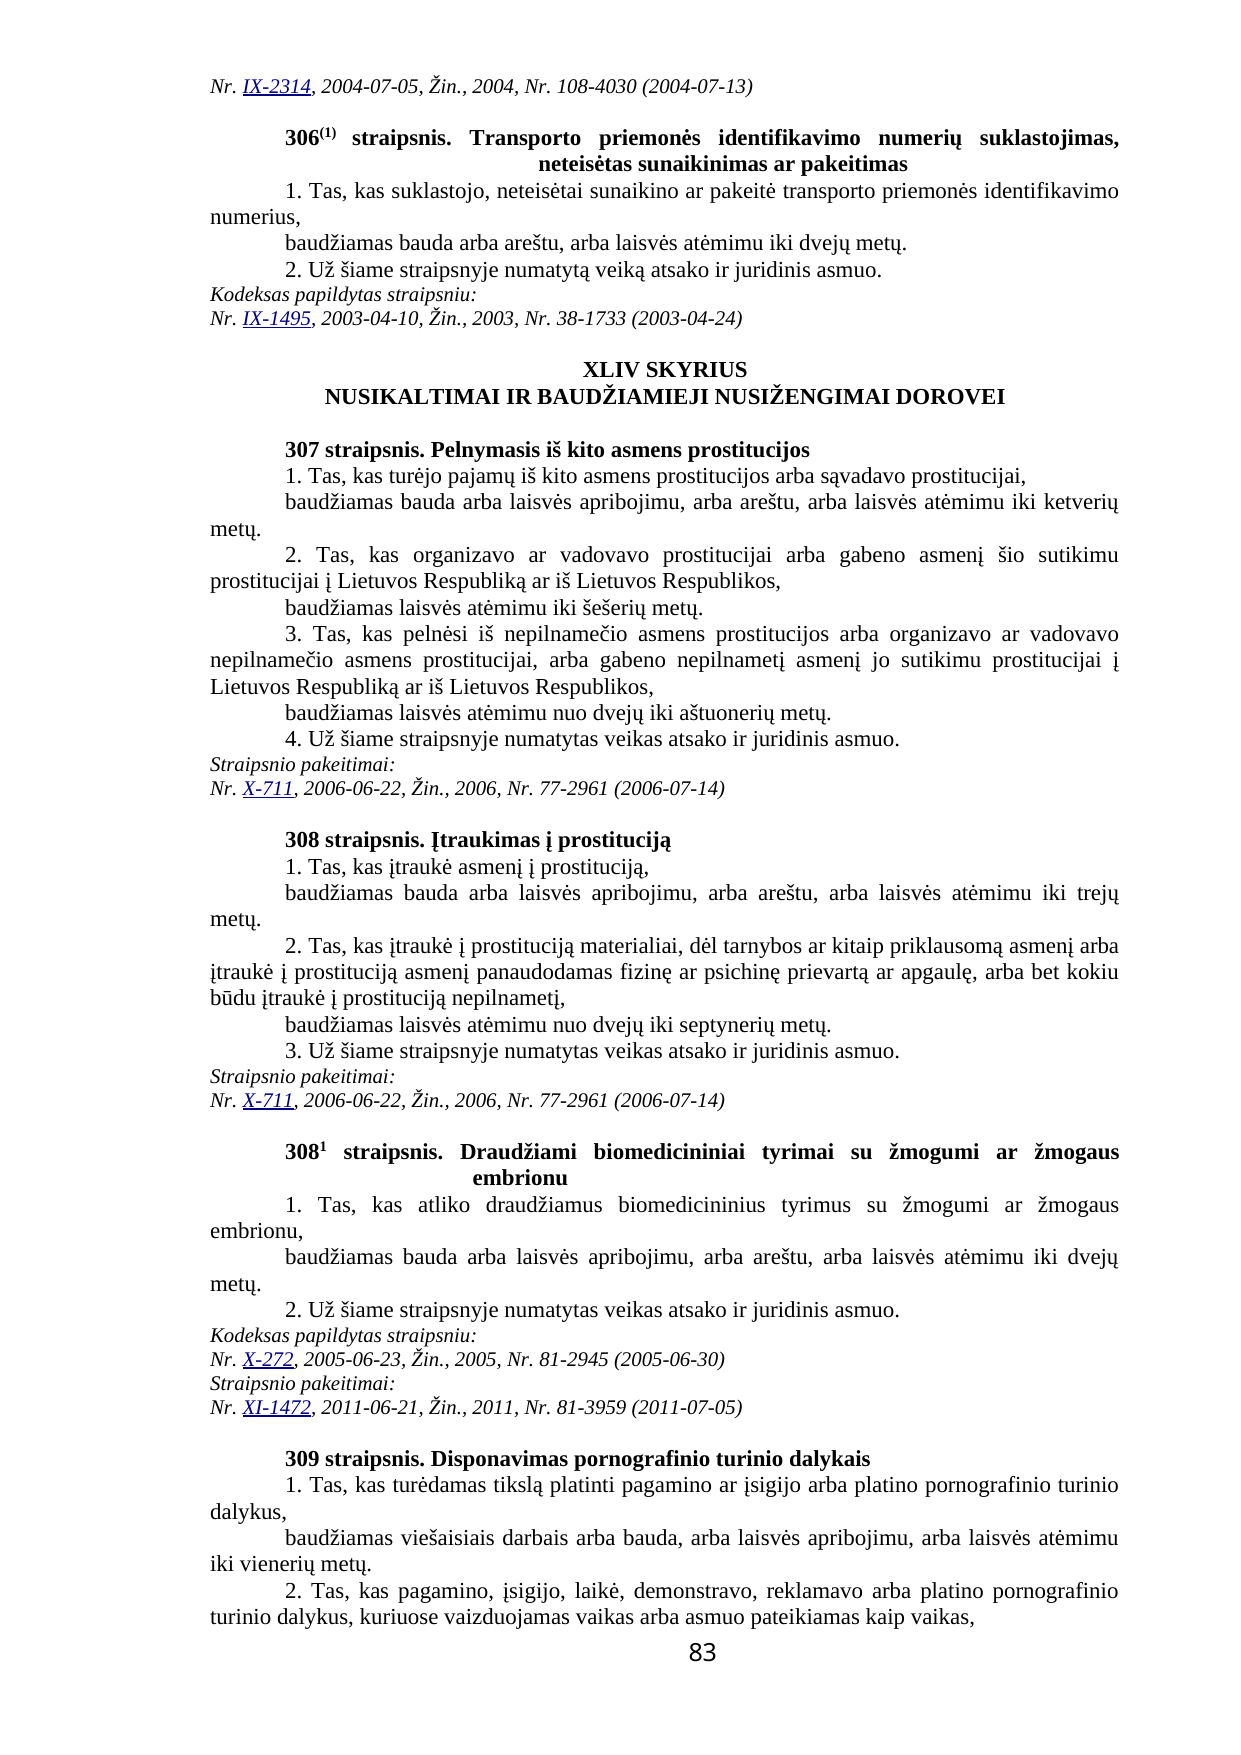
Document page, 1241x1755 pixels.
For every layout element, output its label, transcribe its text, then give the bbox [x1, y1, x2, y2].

text Nr. X-272, 2005-06-23, Žin., 2005, Nr. 81-2945 (2005-06-30) [210, 1347, 1120, 1371]
text baudžiamas laisvės atėmimu iki šešerių metų. [210, 594, 1120, 620]
text Nr. IX-1495, 2003-04-10, Žin., 2003, Nr. 38-1733 (2003-04-24) [210, 306, 1120, 330]
text 3081 straipsnis. Draudžiami biomedicininiai tyrimai su žmogumi ar žmogaus embrionu [285, 1138, 1120, 1191]
text 307 straipsnis. Pelnymasis iš kito asmens prostitucijos [210, 436, 1120, 462]
text baudžiamas viešaisiais darbais arba bauda, arba laisvės apribojimu, arba laisvės atėmimu iki vienerių metų. [210, 1524, 1120, 1577]
text baudžiamas laisvės atėmimu nuo dvejų iki aštuonerių metų. [210, 699, 1120, 726]
text 2. Už šiame straipsnyje numatytą veiką atsako ir juridinis asmuo. [210, 256, 1120, 282]
text baudžiamas bauda arba laisvės apribojimu, arba areštu, arba laisvės atėmimu iki dvejų metų. [210, 1243, 1120, 1296]
text Nr. IX-2314, 2004-07-05, Žin., 2004, Nr. 108-4030 (2004-07-13) [210, 73, 1120, 98]
text 1. Tas, kas atliko draudžiamus biomedicininius tyrimus su žmogumi ar žmogaus embrionu, [210, 1191, 1120, 1243]
text 3. Už šiame straipsnyje numatytas veikas atsako ir juridinis asmuo. [210, 1037, 1120, 1063]
text 4. Už šiame straipsnyje numatytas veikas atsako ir juridinis asmuo. [210, 726, 1120, 752]
text Straipsnio pakeitimai: [210, 1371, 1120, 1395]
text NUSIKALTIMAI IR BAUDŽIAMIEJI NUSIŽENGIMAI DOROVEI [210, 383, 1120, 409]
text 1. Tas, kas suklastojo, neteisėtai sunaikino ar pakeitė transporto priemonės identifikavimo numerius, [210, 177, 1120, 229]
text Straipsnio pakeitimai: [210, 752, 1120, 776]
text 2. Tas, kas įtraukė į prostituciją materialiai, dėl tarnybos ar kitaip priklausomą asmenį arba įtraukė į prostituciją asmenį panaudodamas fizinę ar psichinę prievartą ar apgaulę, arba bet kokiu būdu įtraukė į prostituciją nepilnametį, [210, 932, 1120, 1011]
text Kodeksas papildytas straipsniu: [210, 282, 1120, 306]
text 3. Tas, kas pelnėsi iš nepilnamečio asmens prostitucijos arba organizavo ar vadovavo nepilnamečio asmens prostitucijai, arba gabeno nepilnametį asmenį jo sutikimu prostitucijai į Lietuvos Respubliką ar iš Lietuvos Respublikos, [210, 620, 1120, 699]
text baudžiamas bauda arba laisvės apribojimu, arba areštu, arba laisvės atėmimu iki ketverių metų. [210, 488, 1120, 541]
subtitle XLIV SKYRIUS [210, 357, 1120, 383]
text 1. Tas, kas turėjo pajamų iš kito asmens prostitucijos arba sąvadavo prostitucijai, [210, 462, 1120, 488]
text Nr. XI-1472, 2011-06-21, Žin., 2011, Nr. 81-3959 (2011-07-05) [210, 1395, 1120, 1419]
text Nr. X-711, 2006-06-22, Žin., 2006, Nr. 77-2961 (2006-07-14) [210, 1088, 1120, 1112]
text 2. Tas, kas organizavo ar vadovavo prostitucijai arba gabeno asmenį šio sutikimu prostitucijai į Lietuvos Respubliką ar iš Lietuvos Respublikos, [210, 541, 1120, 594]
text Kodeksas papildytas straipsniu: [210, 1322, 1120, 1347]
text 306(1) straipsnis. Transporto priemonės identifikavimo numerių suklastojimas, neteisėtas sunaikinimas ar pakeitimas [285, 124, 1120, 177]
text 1. Tas, kas įtraukė asmenį į prostituciją, [210, 853, 1120, 879]
text baudžiamas laisvės atėmimu nuo dvejų iki septynerių metų. [210, 1011, 1120, 1037]
text baudžiamas bauda arba laisvės apribojimu, arba areštu, arba laisvės atėmimu iki trejų metų. [210, 879, 1120, 932]
text Nr. X-711, 2006-06-22, Žin., 2006, Nr. 77-2961 (2006-07-14) [210, 776, 1120, 800]
text 1. Tas, kas turėdamas tikslą platinti pagamino ar įsigijo arba platino pornografinio turinio dalykus, [210, 1471, 1120, 1524]
text 308 straipsnis. Įtraukimas į prostituciją [210, 826, 1120, 853]
text baudžiamas bauda arba areštu, arba laisvės atėmimu iki dvejų metų. [210, 229, 1120, 256]
text 309 straipsnis. Disponavimas pornografinio turinio dalykais [285, 1445, 1120, 1471]
text Straipsnio pakeitimai: [210, 1063, 1120, 1088]
text 2. Tas, kas pagamino, įsigijo, laikė, demonstravo, reklamavo arba platino pornografinio turinio dalykus, kuriuose vaizduojamas vaikas arba asmuo pateikiamas kaip vaikas, [210, 1577, 1120, 1629]
text 2. Už šiame straipsnyje numatytas veikas atsako ir juridinis asmuo. [210, 1296, 1120, 1322]
